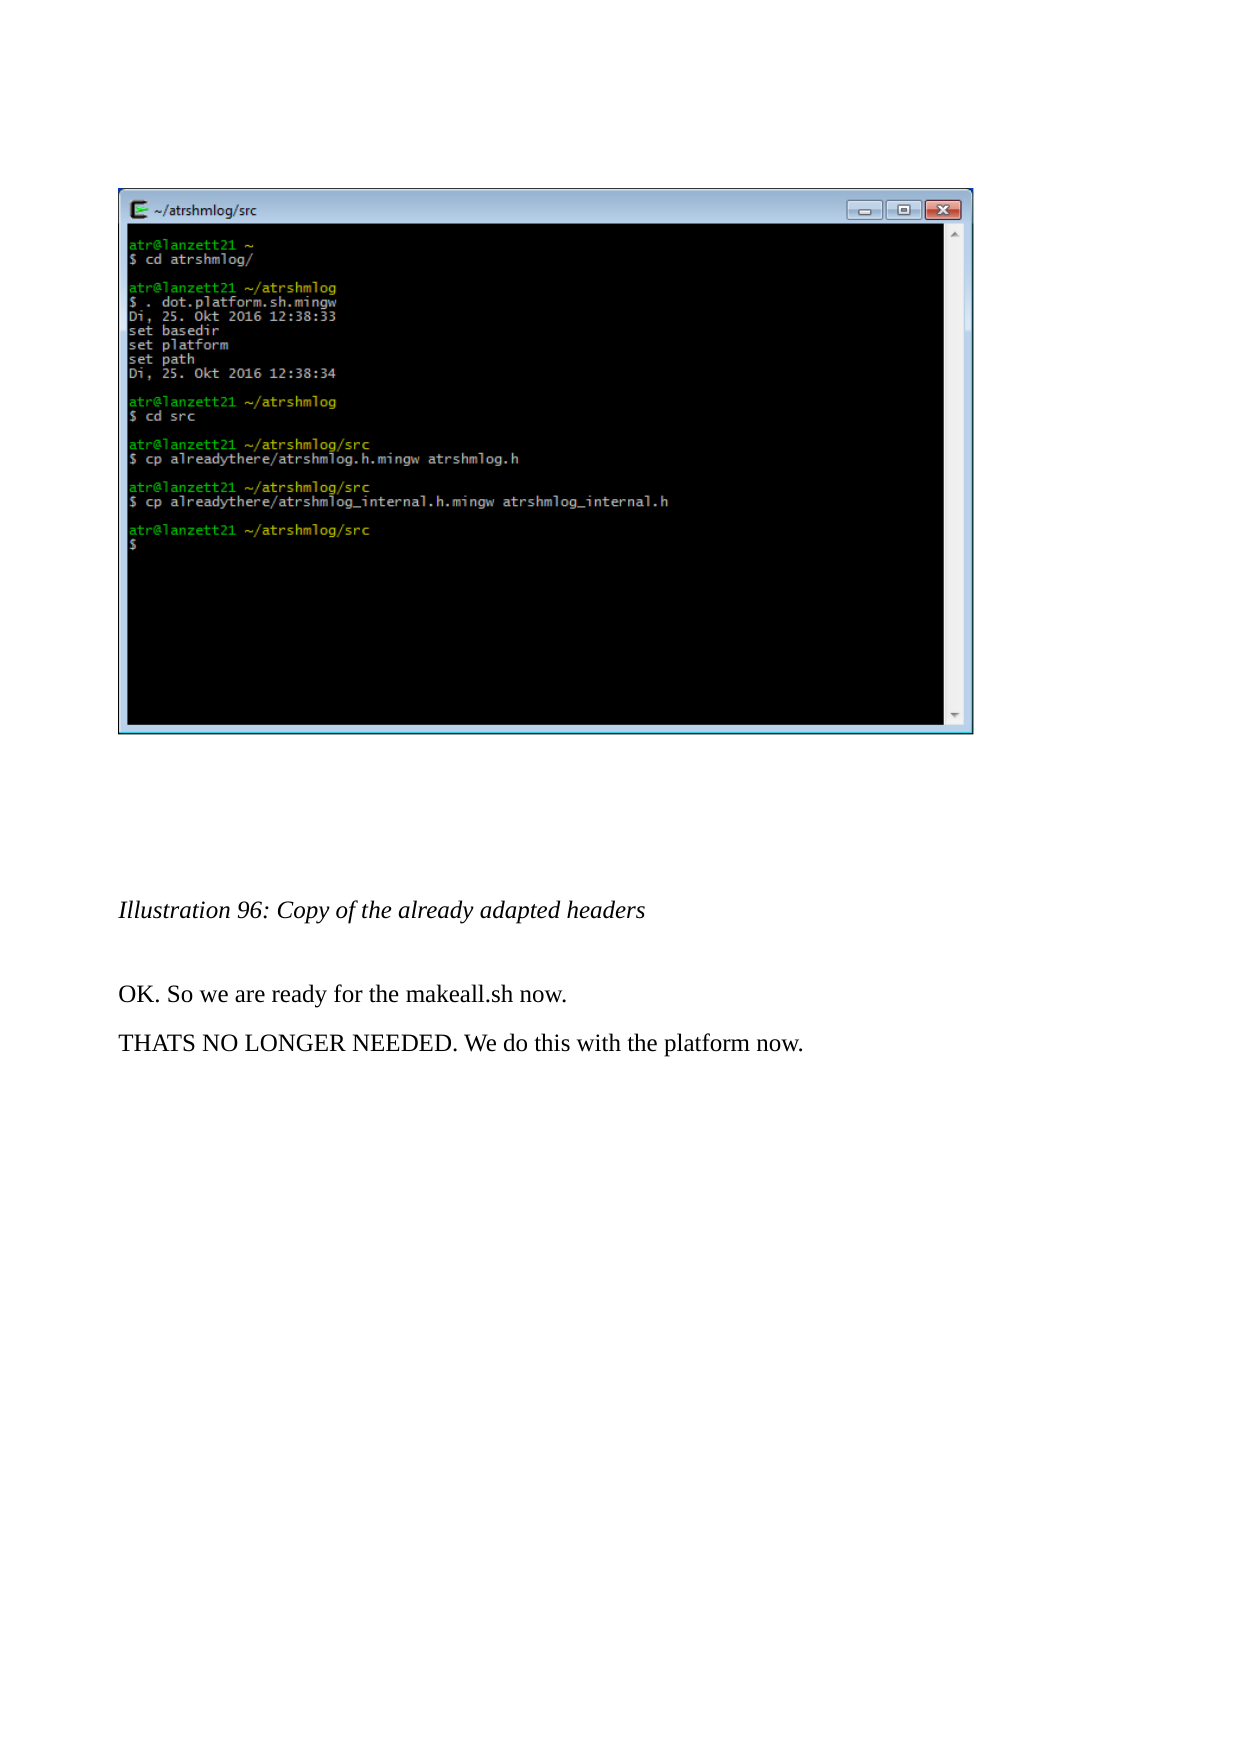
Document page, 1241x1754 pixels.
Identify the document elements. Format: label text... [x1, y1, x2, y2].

text OK. So we are ready for the makeall.sh now. [118, 979, 1122, 1007]
text THATS NO LONGER NEEDED. We do this with the platform now. [118, 1028, 1122, 1057]
text Illustration 96: Copy of the already adapted headers [118, 896, 1122, 924]
picture [118, 188, 1123, 896]
